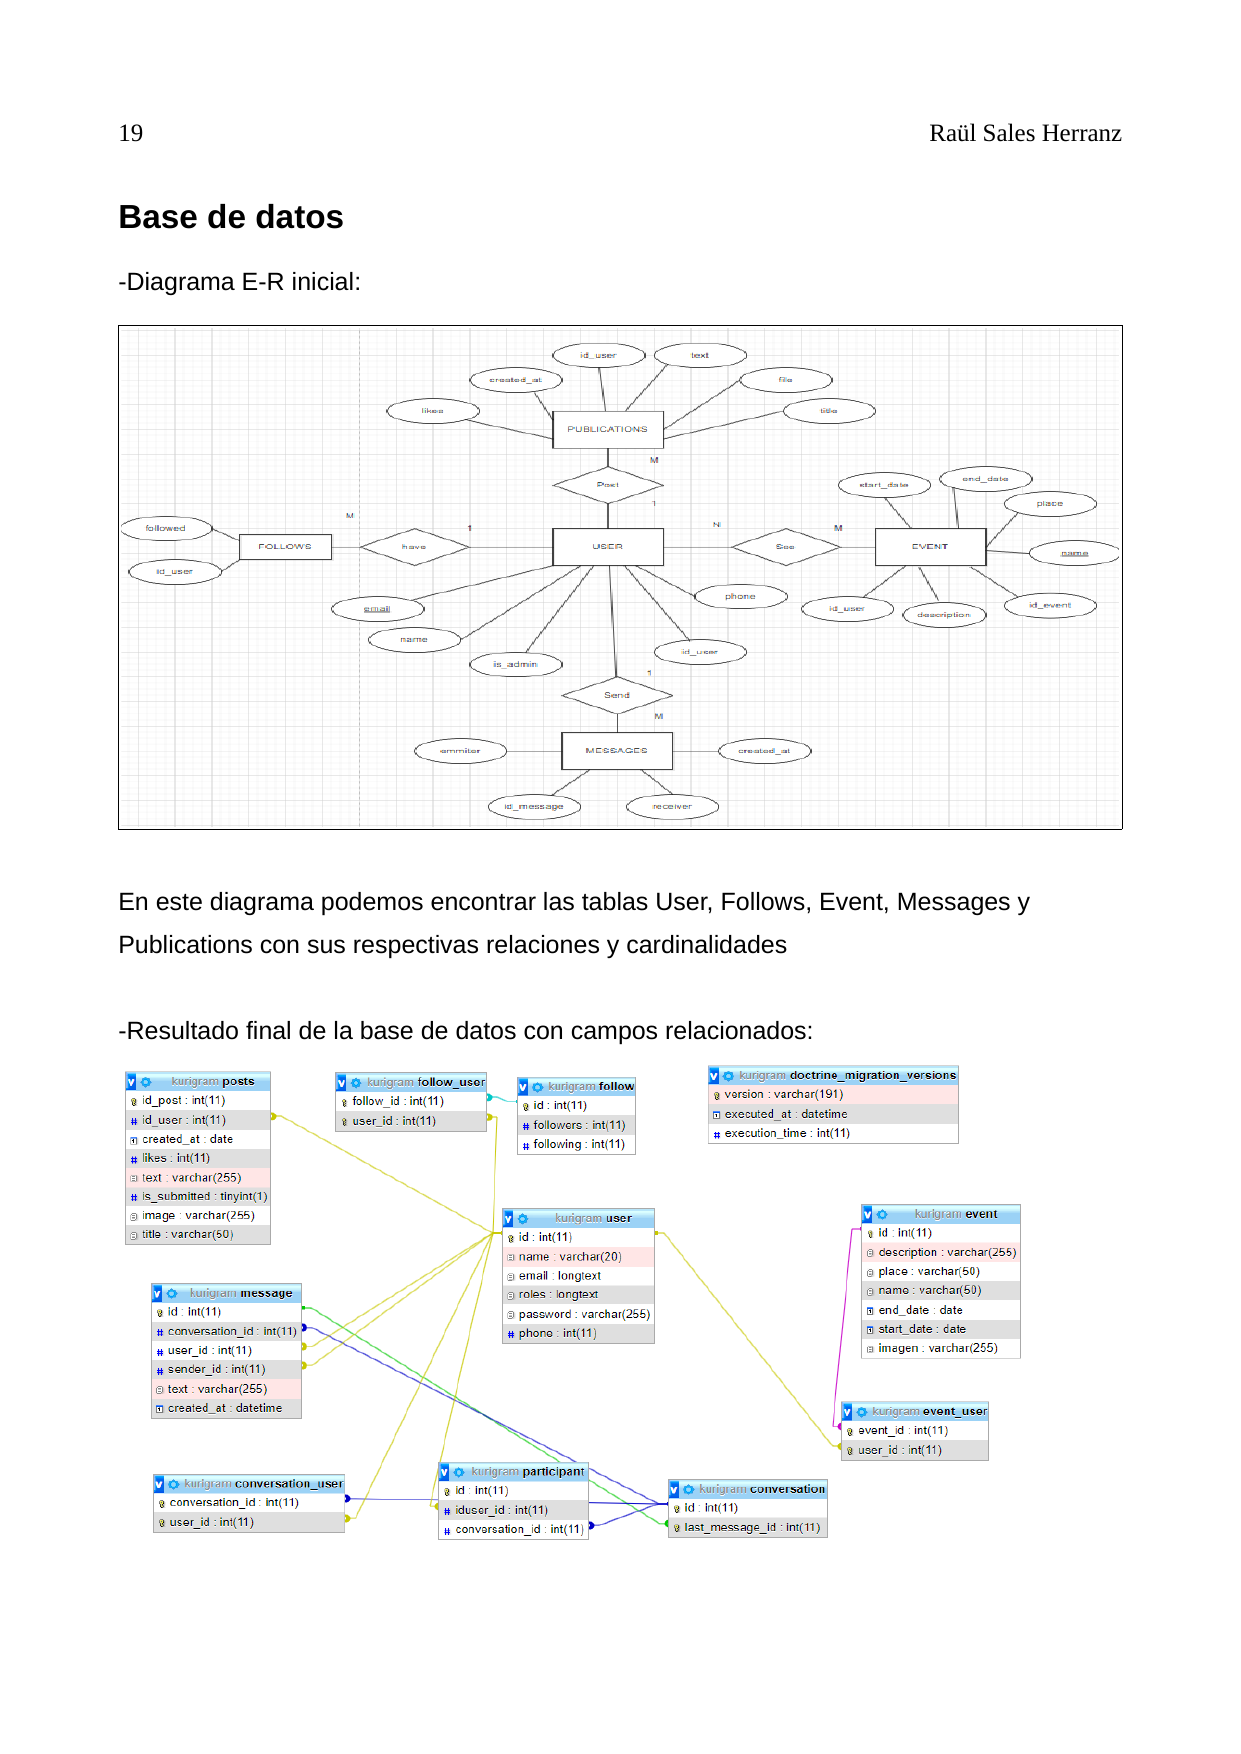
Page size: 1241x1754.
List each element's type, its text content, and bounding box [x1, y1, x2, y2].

text -Resultado final de la base de datos con campos relacionados: [118, 1016, 1122, 1045]
picture [118, 1059, 1123, 1573]
text En este diagrama podemos encontrar las tablas User, Follows, Event, Messages y Publications con sus respectivas relaciones y cardinalidades [118, 887, 1122, 958]
text -Diagrama E-R inicial: [118, 267, 1122, 296]
picture [121, 328, 1119, 827]
subtitle Base de datos [118, 197, 1122, 236]
